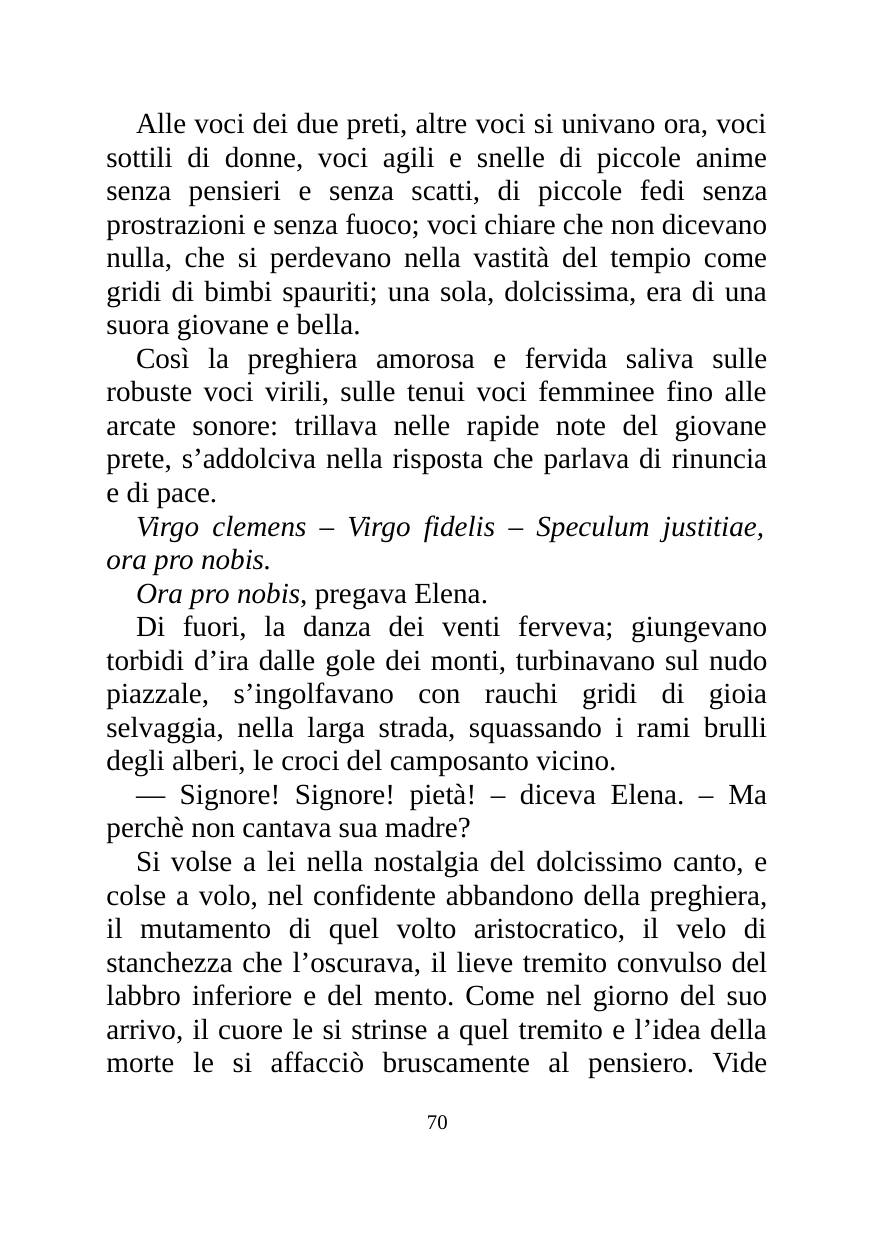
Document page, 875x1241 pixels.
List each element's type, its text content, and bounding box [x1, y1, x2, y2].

text Alle voci dei due preti, altre voci si univano ora, voci sottili di donne, voci agili e snelle di piccole anime senza pensieri e senza scatti, di piccole fedi senza prostrazioni e senza fuoco; voci chiare che non dicevano nulla, che si perdevano nella vastità del tempio come gridi di bimbi spauriti; una sola, dolcissima, era di una suora giovane e bella. [106, 106, 768, 341]
text Si volse a lei nella nostalgia del dolcissimo canto, e colse a volo, nel confidente abbandono della preghiera, il mutamento di quel volto aristocratico, il velo di stanchezza che l’oscurava, il lieve tremito convulso del labbro inferiore e del mento. Come nel giorno del suo arrivo, il cuore le si strinse a quel tremito e l’idea della morte le si affacciò bruscamente al pensiero. Vide [106, 844, 768, 1079]
text Di fuori, la danza dei venti ferveva; giungevano torbidi d’ira dalle gole dei monti, turbinavano sul nudo piazzale, s’ingolfavano con rauchi gridi di gioia selvaggia, nella larga strada, squassando i rami brulli degli alberi, le croci del camposanto vicino. [106, 609, 768, 777]
text Virgo clemens – Virgo fidelis – Speculum justitiae, ora pro nobis. [106, 509, 768, 576]
text Così la preghiera amorosa e fervida saliva sulle robuste voci virili, sulle tenui voci femminee fino alle arcate sonore: trillava nelle rapide note del giovane prete, s’addolciva nella risposta che parlava di rinuncia e di pace. [106, 341, 768, 509]
text — Signore! Signore! pietà! – diceva Elena. – Ma perchè non cantava sua madre? [106, 777, 768, 844]
text Ora pro nobis, pregava Elena. [106, 576, 768, 609]
